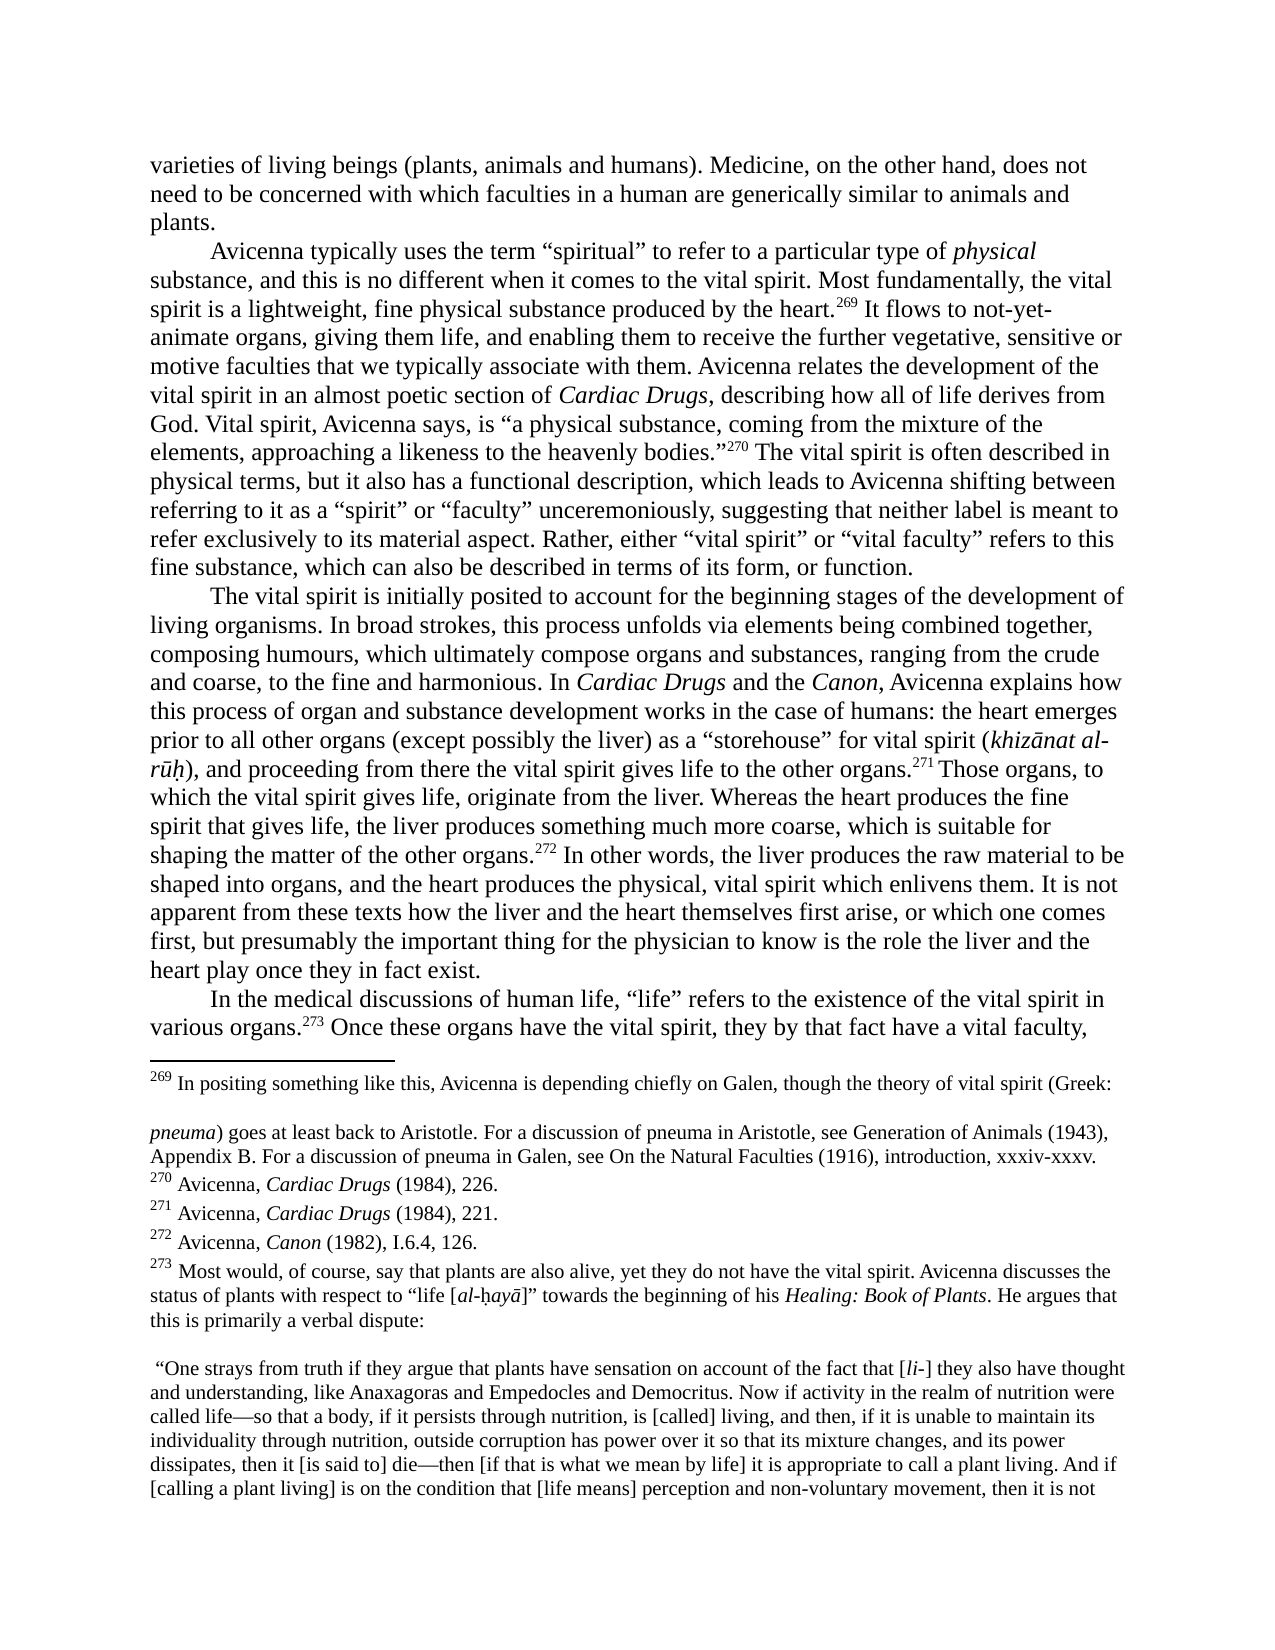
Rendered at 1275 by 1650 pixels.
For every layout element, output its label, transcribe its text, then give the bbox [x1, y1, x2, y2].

text Avicenna, Cardiac Drugs (1984), 221. [150, 1197, 1125, 1226]
text varieties of living beings (plants, animals and humans). Medicine, on the other hand, does not need to be concerned with which faculties in a human are generically similar to animals and plants. [150, 150, 1125, 236]
text The vital spirit is initially posited to account for the beginning stages of the development of living organisms. In broad strokes, this process unfolds via elements being combined together, composing humours, which ultimately compose organs and substances, ranging from the crude and coarse, to the fine and harmonious. In Cardiac Drugs and the Canon, Avicenna explains how this process of organ and substance development works in the case of humans: the heart emerges prior to all other organs (except possibly the liver) as a “storehouse” for vital spirit (khizānat al-rūḥ), and proceeding from there the vital spirit gives life to the other organs. Those organs, to which the vital spirit gives life, originate from the liver. Whereas the heart produces the fine spirit that gives life, the liver produces something much more coarse, which is suitable for shaping the matter of the other organs. In other words, the liver produces the raw material to be shaped into organs, and the heart produces the physical, vital spirit which enlivens them. It is not apparent from these texts how the liver and the heart themselves first arise, or which one comes first, but presumably the important thing for the physician to know is the role the liver and the heart play once they in fact exist. [150, 581, 1125, 984]
text In the medical discussions of human life, “life” refers to the existence of the vital spirit in various organs. Once these organs have the vital spirit, they by that fact have a vital faculty, [150, 984, 1125, 1041]
text Avicenna, Cardiac Drugs (1984), 226. [150, 1168, 1125, 1197]
text Avicenna, Canon (1982), I.6.4, 126. [150, 1226, 1125, 1255]
text “One strays from truth if they argue that plants have sensation on account of the fact that [li-] they also have thought and understanding, like Anaxagoras and Empedocles and Democritus. Now if activity in the realm of nutrition were called life—so that a body, if it persists through nutrition, is [called] living, and then, if it is unable to maintain its individuality through nutrition, outside corruption has power over it so that its mixture changes, and its power dissipates, then it [is said to] die—then [if that is what we mean by life] it is appropriate to call a plant living. And if [calling a plant living] is on the condition that [life means] perception and non-voluntary movement, then it is not [150, 1356, 1125, 1500]
text Avicenna typically uses the term “spiritual” to refer to a particular type of physical substance, and this is no different when it comes to the vital spirit. Most fundamentally, the vital spirit is a lightweight, fine physical substance produced by the heart. It flows to not-yet-animate organs, giving them life, and enabling them to receive the further vegetative, sensitive or motive faculties that we typically associate with them. Avicenna relates the development of the vital spirit in an almost poetic section of Cardiac Drugs, describing how all of life derives from God. Vital spirit, Avicenna says, is “a physical substance, coming from the mixture of the elements, approaching a likeness to the heavenly bodies.” The vital spirit is often described in physical terms, but it also has a functional description, which leads to Avicenna shifting between referring to it as a “spirit” or “faculty” unceremoniously, suggesting that neither label is meant to refer exclusively to its material aspect. Rather, either “vital spirit” or “vital faculty” refers to this fine substance, which can also be described in terms of its form, or function. [150, 236, 1125, 581]
text Most would, of course, say that plants are also alive, yet they do not have the vital spirit. Avicenna discusses the status of plants with respect to “life [al-ḥayā]” towards the beginning of his Healing: Book of Plants. He argues that this is primarily a verbal dispute: [150, 1255, 1125, 1332]
text In positing something like this, Avicenna is depending chiefly on Galen, though the theory of vital spirit (Greek: pneuma) goes at least back to Aristotle. For a discussion of pneuma in Aristotle, see Generation of Animals (1943), Appendix B. For a discussion of pneuma in Galen, see On the Natural Faculties (1916), introduction, xxxiv-xxxv. [150, 1067, 1125, 1168]
